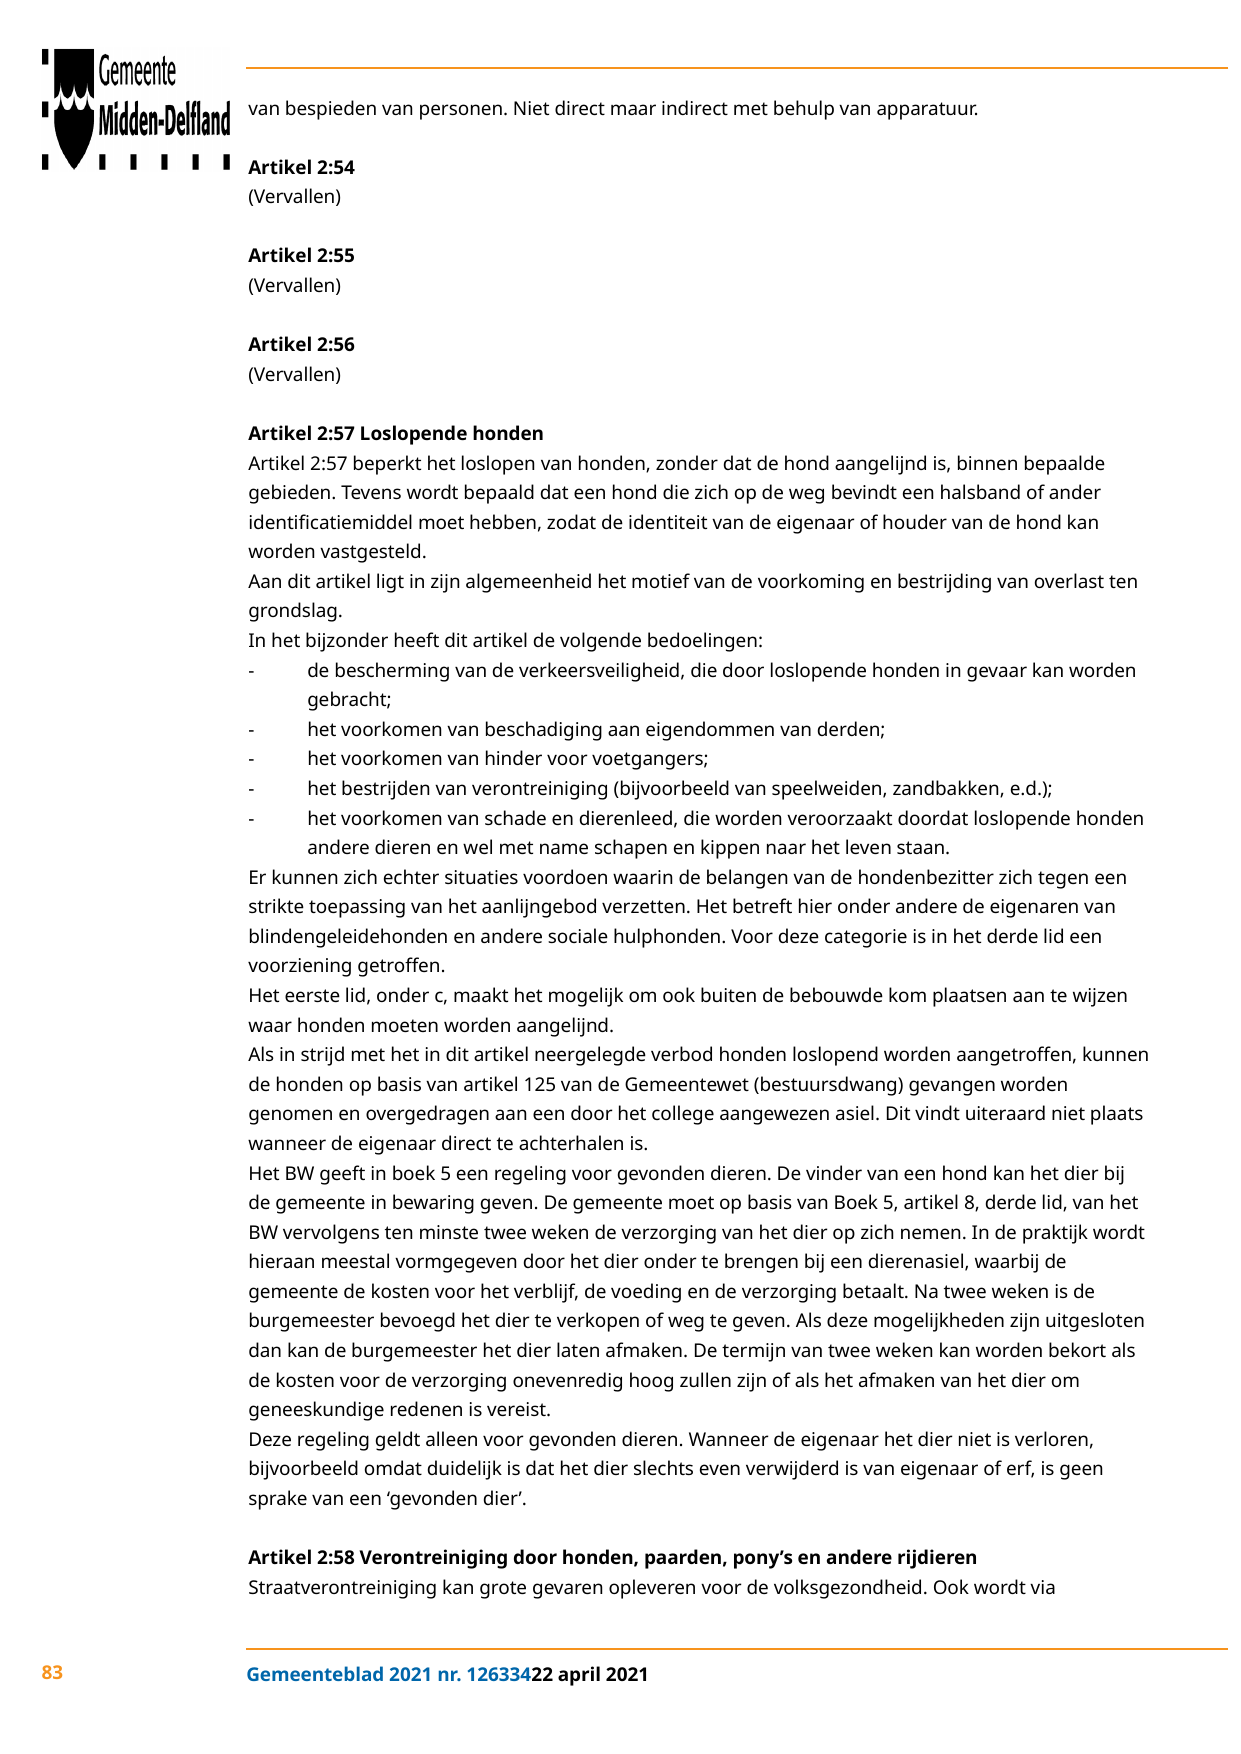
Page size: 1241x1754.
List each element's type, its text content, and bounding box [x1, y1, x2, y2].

text Artikel 2:58 Verontreiniging door honden, paarden, pony’s en andere rijdieren [248, 1544, 1152, 1570]
list de bescherming van de verkeersveiligheid, die door loslopende honden in gevaar kan worden gebracht; [248, 657, 1152, 712]
text (Vervallen) [248, 183, 1152, 209]
text Straatverontreiniging kan grote gevaren opleveren voor de volksgezondheid. Ook wordt via [248, 1574, 1152, 1600]
list het voorkomen van schade en dierenleed, die worden veroorzaakt doordat loslopende honden andere dieren en wel met name schapen en kippen naar het leven staan. [248, 805, 1152, 860]
list het bestrijden van verontreiniging (bijvoorbeeld van speelweiden, zandbakken, e.d.); [248, 775, 1152, 801]
text Het BW geeft in boek 5 een regeling voor gevonden dieren. De vinder van een hond kan het dier bij de gemeente in bewaring geven. De gemeente moet op basis van Boek 5, artikel 8, derde lid, van het BW vervolgens ten minste twee weken de verzorging van het dier op zich nemen. In de praktijk wordt hieraan meestal vormgegeven door het dier onder te brengen bij een dierenasiel, waarbij de gemeente de kosten voor het verblijf, de voeding en de verzorging betaalt. Na twee weken is de burgemeester bevoegd het dier te verkopen of weg te geven. Als deze mogelijkheden zijn uitgesloten dan kan de burgemeester het dier laten afmaken. De termijn van twee weken kan worden bekort als de kosten voor de verzorging onevenredig hoog zullen zijn of als het afmaken van het dier om geneeskundige redenen is vereist. [248, 1160, 1152, 1422]
text Als in strijd met het in dit artikel neergelegde verbod honden loslopend worden aangetroffen, kunnen de honden op basis van artikel 125 van de Gemeentewet (bestuursdwang) gevangen worden genomen en overgedragen aan een door het college aangewezen asiel. Dit vindt uiteraard niet plaats wanneer de eigenaar direct te achterhalen is. [248, 1041, 1152, 1156]
text In het bijzonder heeft dit artikel de volgende bedoelingen: [248, 627, 1152, 653]
text Artikel 2:56 [248, 331, 1152, 357]
text (Vervallen) [248, 361, 1152, 387]
text Artikel 2:57 Loslopende honden [248, 420, 1152, 446]
list het voorkomen van hinder voor voetgangers; [248, 746, 1152, 771]
text Artikel 2:55 [248, 243, 1152, 268]
list het voorkomen van beschadiging aan eigendommen van derden; [248, 716, 1152, 742]
text Deze regeling geldt alleen voor gevonden dieren. Wanneer de eigenaar het dier niet is verloren, bijvoorbeeld omdat duidelijk is dat het dier slechts even verwijderd is van eigenaar of erf, is geen sprake van een ‘gevonden dier’. [248, 1426, 1152, 1511]
text (Vervallen) [248, 272, 1152, 298]
text Er kunnen zich echter situaties voordoen waarin de belangen van de hondenbezitter zich tegen een strikte toepassing van het aanlijngebod verzetten. Het betreft hier onder andere de eigenaren van blindengeleidehonden en andere sociale hulphonden. Voor deze categorie is in het derde lid een voorziening getroffen. [248, 864, 1152, 978]
text van bespieden van personen. Niet direct maar indirect met behulp van apparatuur. [248, 95, 1152, 121]
text Aan dit artikel ligt in zijn algemeenheid het motief van de voorkoming en bestrijding van overlast ten grondslag. [248, 568, 1152, 623]
picture [41, 47, 231, 172]
text Het eerste lid, onder c, maakt het mogelijk om ook buiten de bebouwde kom plaatsen aan te wijzen waar honden moeten worden aangelijnd. [248, 982, 1152, 1038]
text Artikel 2:57 beperkt het loslopen van honden, zonder dat de hond aangelijnd is, binnen bepaalde gebieden. Tevens wordt bepaald dat een hond die zich op de weg bevindt een halsband of ander identificatiemiddel moet hebben, zodat de identiteit van de eigenaar of houder van de hond kan worden vastgesteld. [248, 450, 1152, 564]
text Artikel 2:54 [248, 154, 1152, 180]
